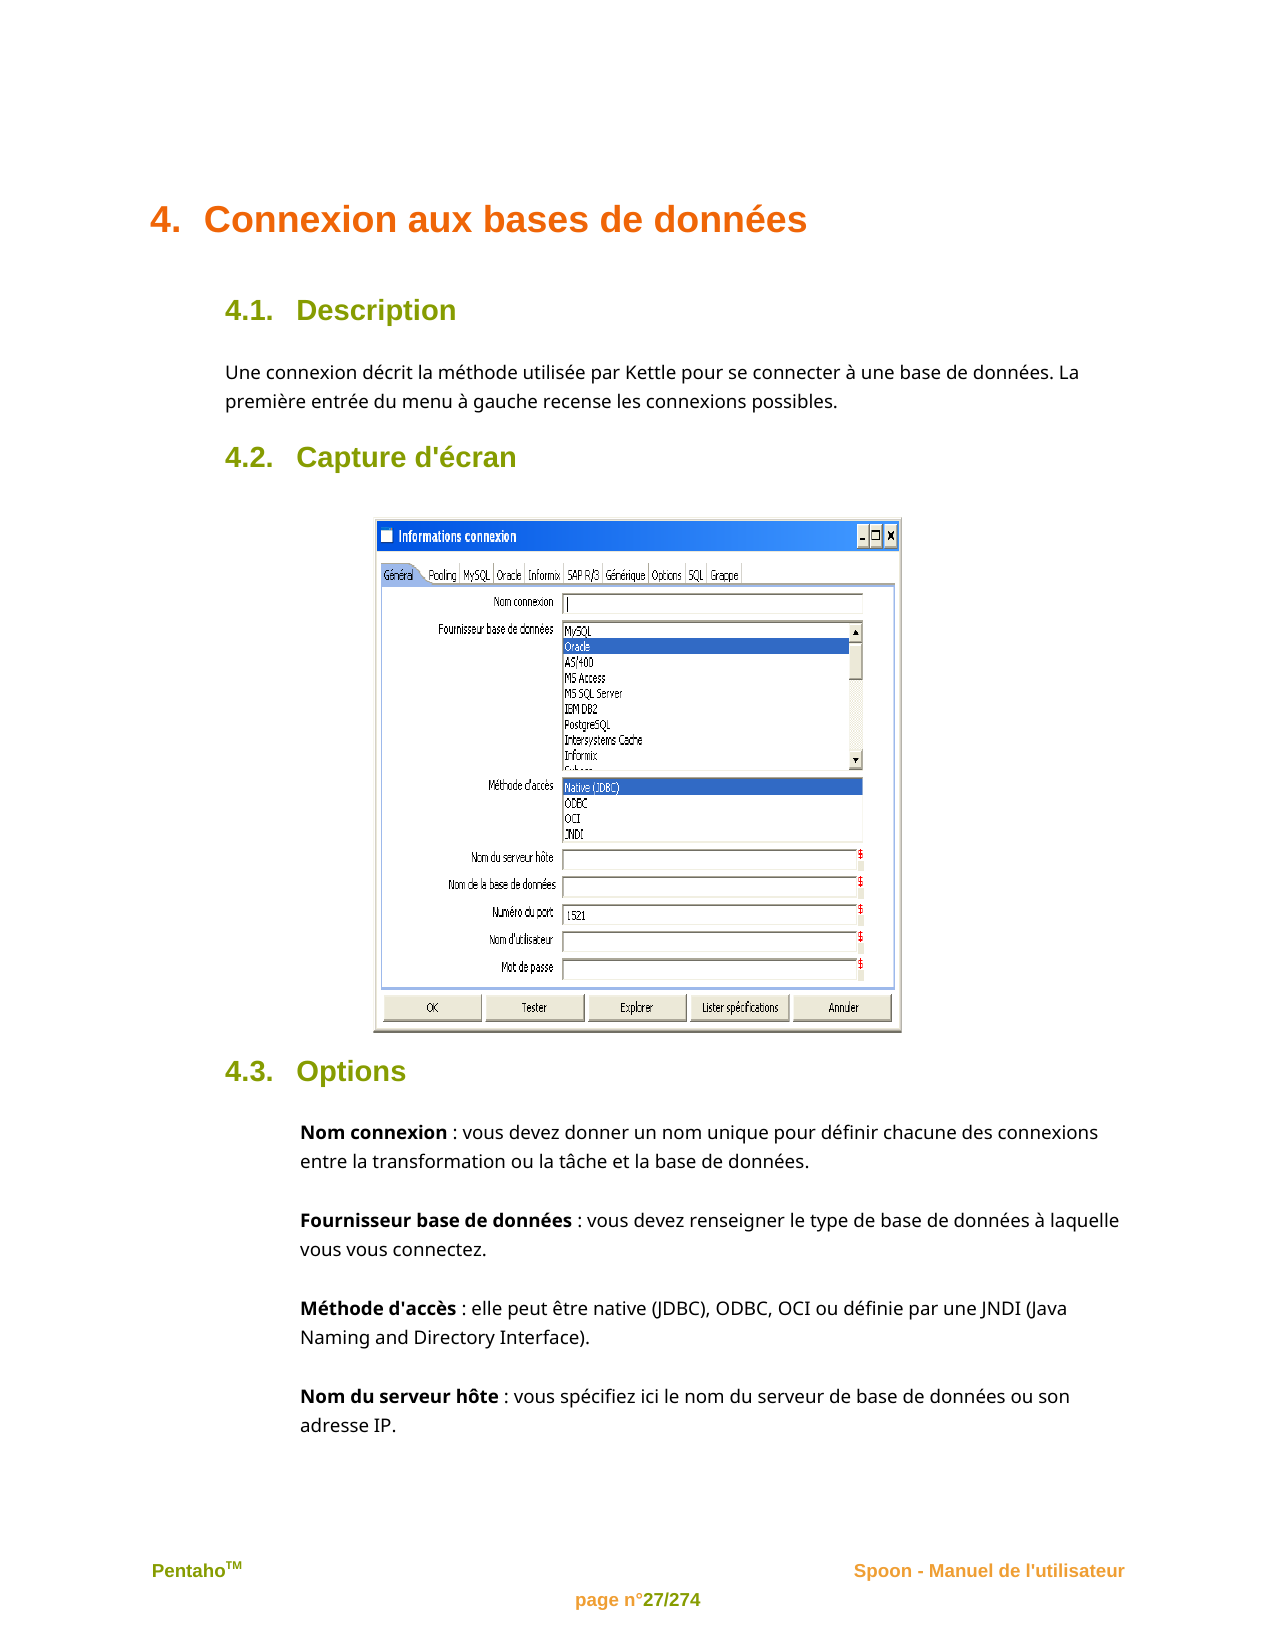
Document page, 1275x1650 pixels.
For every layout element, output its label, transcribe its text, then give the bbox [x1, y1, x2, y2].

text Méthode d'accès : elle peut être native (JDBC), ODBC, OCI ou définie par une JNDI (Java Naming and Directory Interface). [300, 1292, 1125, 1350]
text Une connexion décrit la méthode utilisée par Kettle pour se connecter à une base de données. La première entrée du menu à gauche recense les connexions possibles. [225, 356, 1125, 414]
text Fournisseur base de données : vous devez renseigner le type de base de données à laquelle vous vous connectez. [300, 1204, 1125, 1263]
subtitle Connexion aux bases de données [150, 209, 1125, 238]
subtitle Options [225, 498, 1125, 1087]
subtitle Capture d'écran [225, 444, 1125, 473]
subtitle Description [225, 297, 1125, 326]
text Nom connexion : vous devez donner un nom unique pour définir chacune des connexions entre la transformation ou la tâche et la base de données. [300, 1116, 1125, 1175]
text Nom du serveur hôte : vous spécifiez ici le nom du serveur de base de données ou son adresse IP. [300, 1380, 1125, 1438]
picture [373, 517, 902, 1033]
